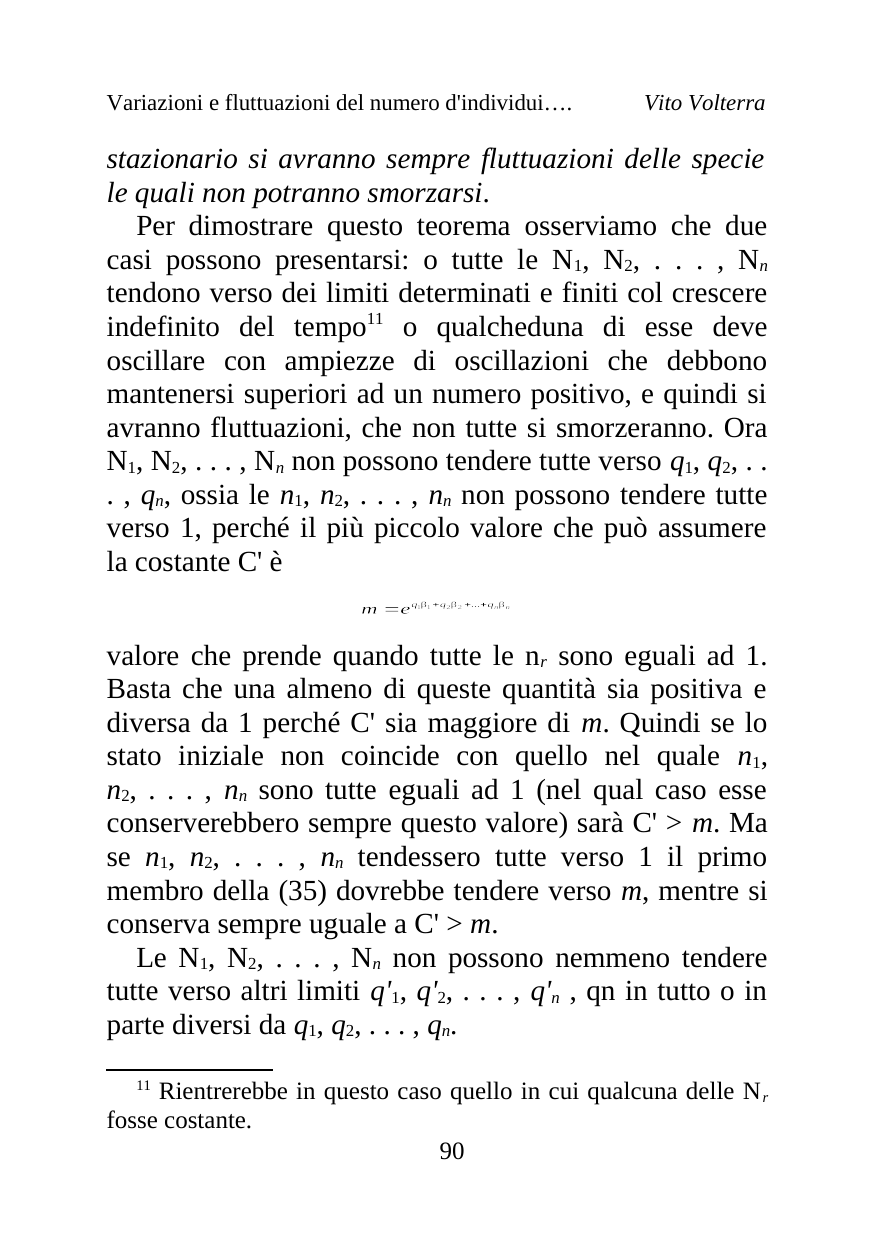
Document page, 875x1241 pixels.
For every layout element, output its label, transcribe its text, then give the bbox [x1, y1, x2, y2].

text Per dimostrare questo teorema osserviamo che due casi possono presentarsi: o tutte le N1, N2, . . . , Nn tendono verso dei limiti determinati e finiti col crescere indefinito del tempo o qualcheduna di esse deve oscillare con ampiezze di oscillazioni che debbono mantenersi superiori ad un numero positivo, e quindi si avranno fluttuazioni, che non tutte si smorzeranno. Ora N1, N2, . . . , Nn non possono tendere tutte verso q1, q2, . . . , qn, ossia le n1, n2, . . . , nn non possono tendere tutte verso 1, perché il più piccolo valore che può assumere la costante C' è [106, 208, 768, 577]
text valore che prende quando tutte le nr sono eguali ad 1. Basta che una almeno di queste quantità sia positiva e diversa da 1 perché C' sia maggiore di m. Quindi se lo stato iniziale non coincide con quello nel quale n1, n2, . . . , nn sono tutte eguali ad 1 (nel qual caso esse conserverebbero sempre questo valore) sarà C' > m. Ma se n1, n2, . . . , nn tendessero tutte verso 1 il primo membro della (35) dovrebbe tendere verso m, mentre si conserva sempre uguale a C' > m. [106, 638, 768, 940]
text stazionario si avranno sempre fluttuazioni delle specie le quali non potranno smorzarsi. [106, 141, 768, 208]
text Le N1, N2, . . . , Nn non possono nemmeno tendere tutte verso altri limiti q'1, q'2, . . . , q'n , qn in tutto o in parte diversi da q1, q2, . . . , qn. [106, 940, 768, 1040]
text Rientrerebbe in questo caso quello in cui qualcuna delle Nr fosse costante. [106, 1076, 768, 1134]
